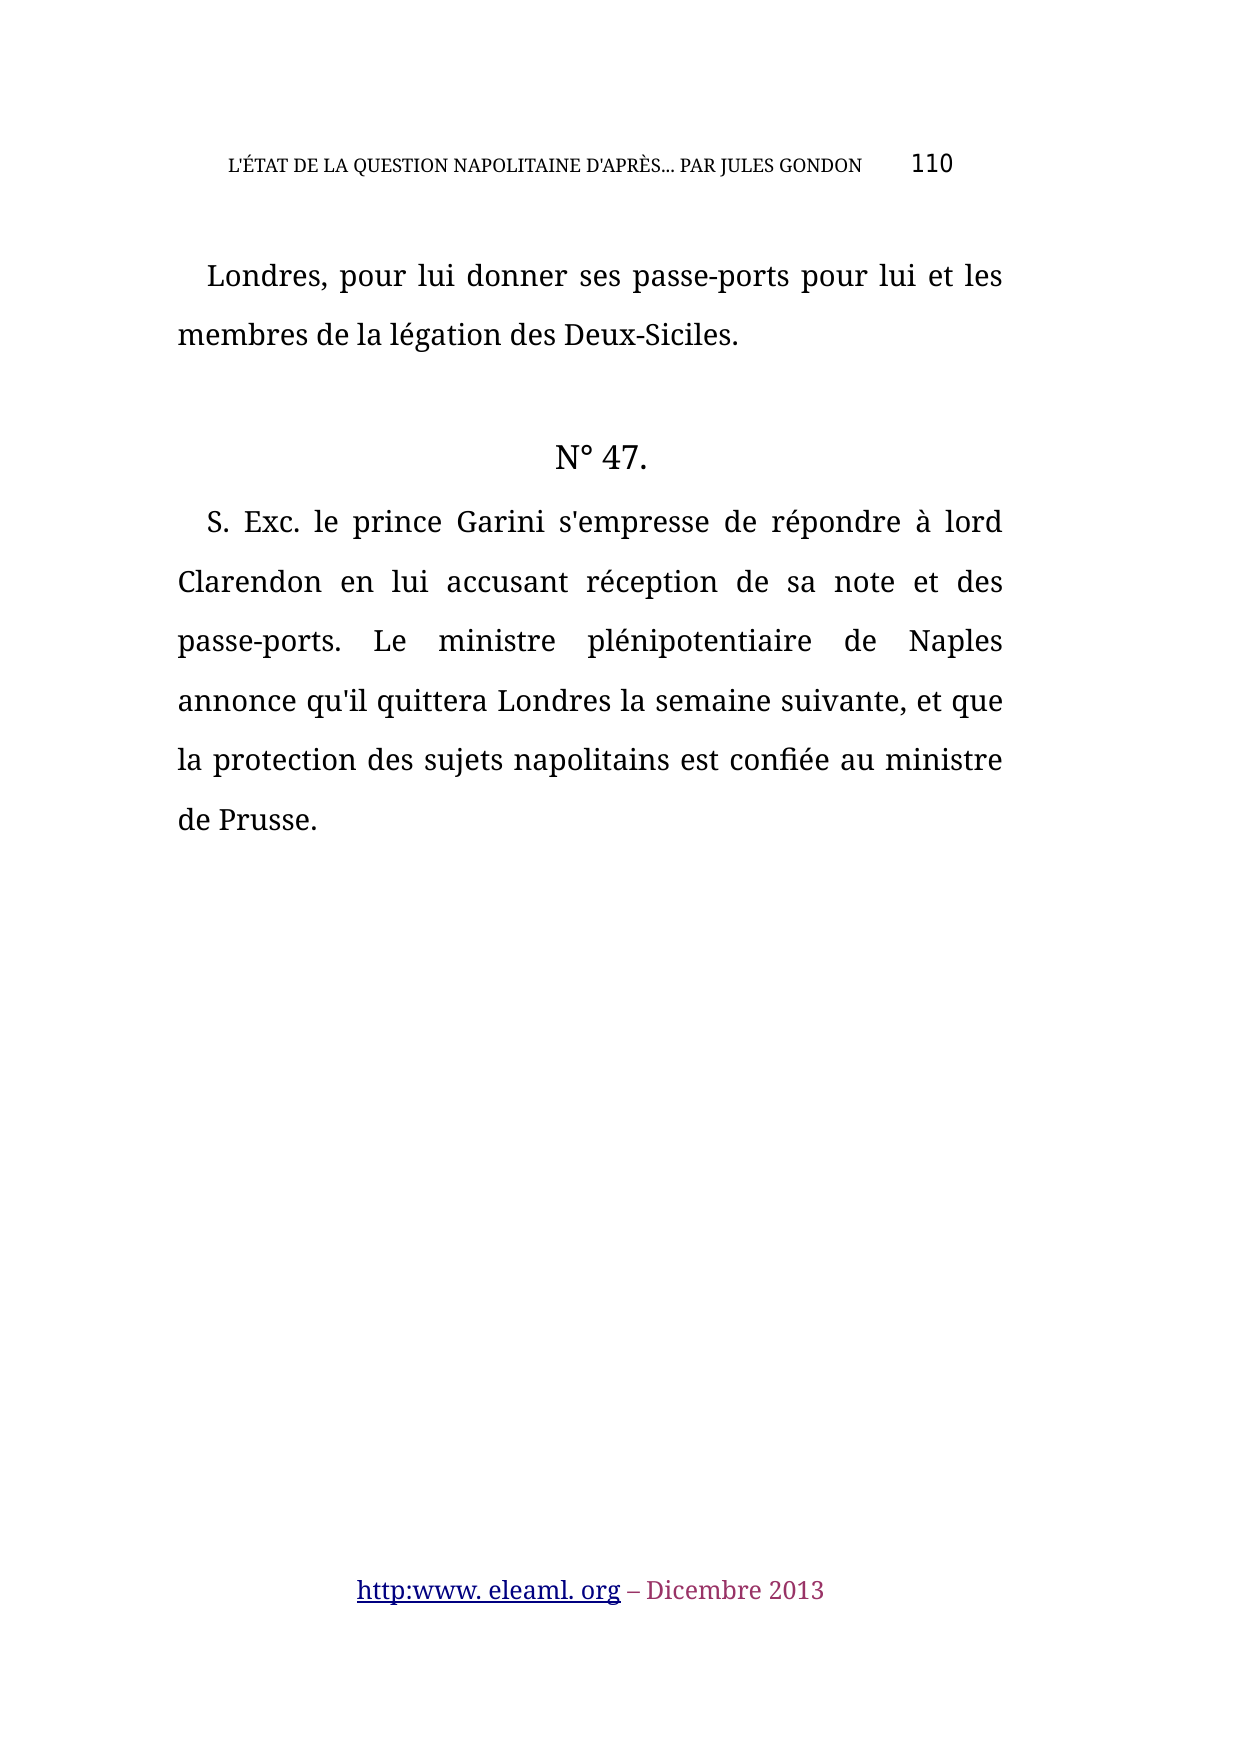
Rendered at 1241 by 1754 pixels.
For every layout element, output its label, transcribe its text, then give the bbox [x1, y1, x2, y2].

text S. Exc. le prince Garini s'empresse de répondre à lord Clarendon en lui accusant réception de sa note et des passe-ports. Le ministre plénipotentiaire de Naples annonce qu'il quittera Londres la semaine suivante, et que la protection des sujets napolitains est confiée au ministre de Prusse. [177, 502, 1004, 839]
text N° 47. [177, 434, 1004, 479]
text Londres, pour lui donner ses passe-ports pour lui et les membres de la légation des Deux-Siciles. [177, 255, 1004, 354]
